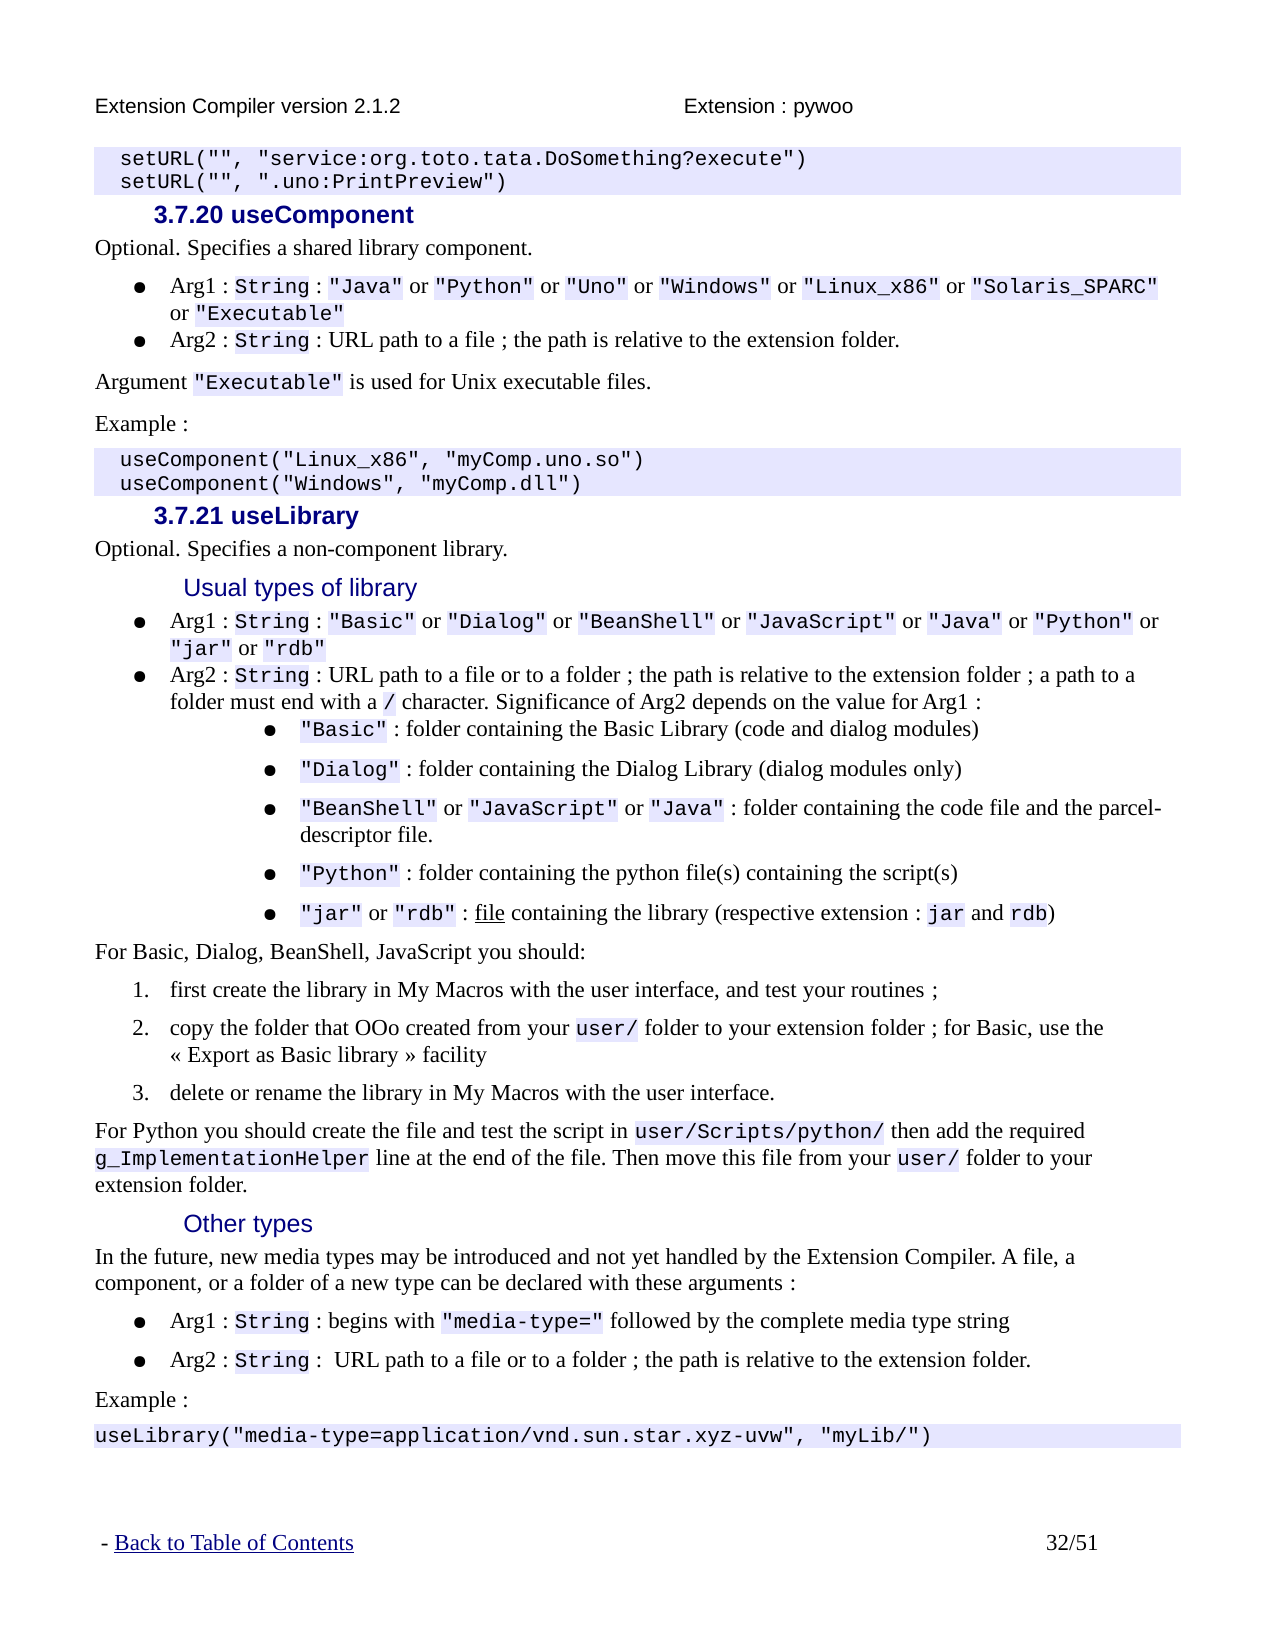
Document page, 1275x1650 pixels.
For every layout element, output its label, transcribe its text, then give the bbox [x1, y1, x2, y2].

text Optional. Specifies a shared library component. [94, 235, 1181, 261]
list "BeanShell" or "JavaScript" or "Java" : folder containing the code file and the parcel-descriptor file. [262, 795, 1181, 848]
text Argument "Executable" is used for Unix executable files. [94, 369, 1181, 396]
list Arg2 : String : URL path to a file or to a folder ; the path is relative to the extension folder. [132, 1347, 1181, 1374]
list copy the folder that OOo created from your user/ folder to your extension folder ; for Basic, use the « Export as Basic library » facility [132, 1015, 1181, 1068]
list first create the library in My Macros with the user interface, and test your routines ; [132, 977, 1181, 1003]
text Example : [94, 1387, 1181, 1412]
text useLibrary("media-type=application/vnd.sun.star.xyz-uvw", "myLib/") [94, 1424, 1181, 1448]
list Arg2 : String : URL path to a file or to a folder ; the path is relative to the extension folder ; a path to a folder must end with a / character. Significance of Arg2 depends on the value for Arg1 : [132, 662, 1181, 716]
list Arg1 : String : begins with "media-type=" followed by the complete media type string [132, 1308, 1181, 1334]
subtitle Other types [183, 1210, 1181, 1238]
text setURL("", "service:org.toto.tata.DoSomething?execute") [94, 147, 1181, 171]
text Example : [94, 410, 1181, 436]
text useComponent("Linux_x86", "myComp.uno.so") [94, 448, 1181, 472]
list Arg2 : String : URL path to a file ; the path is relative to the extension folder. [132, 327, 1181, 354]
list "Basic" : folder containing the Basic Library (code and dialog modules) [262, 716, 1181, 743]
text For Python you should create the file and test the script in user/Scripts/python/ then add the required g_ImplementationHelper line at the end of the file. Then move this file from your user/ folder to your extension folder. [94, 1118, 1181, 1198]
list delete or rename the library in My Macros with the user interface. [132, 1080, 1181, 1106]
list "Python" : folder containing the python file(s) containing the script(s) [262, 860, 1181, 887]
text For Basic, Dialog, BeanShell, JavaScript you should: [94, 939, 1181, 964]
text In the future, new media types may be introduced and not yet handled by the Extension Compiler. A file, a component, or a folder of a new type can be declared with these arguments : [94, 1244, 1181, 1295]
text Optional. Specifies a non-component library. [94, 536, 1181, 562]
subtitle useComponent [153, 201, 1181, 229]
text useComponent("Windows", "myComp.dll") [94, 472, 1181, 496]
list Arg1 : String : "Java" or "Python" or "Uno" or "Windows" or "Linux_x86" or "Solaris_SPARC" or "Executable" [132, 273, 1181, 327]
subtitle useLibrary [153, 502, 1181, 530]
text setURL("", ".uno:PrintPreview") [94, 171, 1181, 195]
list Arg1 : String : "Basic" or "Dialog" or "BeanShell" or "JavaScript" or "Java" or "Python" or "jar" or "rdb" [132, 608, 1181, 662]
list "jar" or "rdb" : file containing the library (respective extension : jar and rdb) [262, 899, 1181, 927]
list "Dialog" : folder containing the Dialog Library (dialog modules only) [262, 756, 1181, 783]
subtitle Usual types of library [183, 574, 1181, 602]
